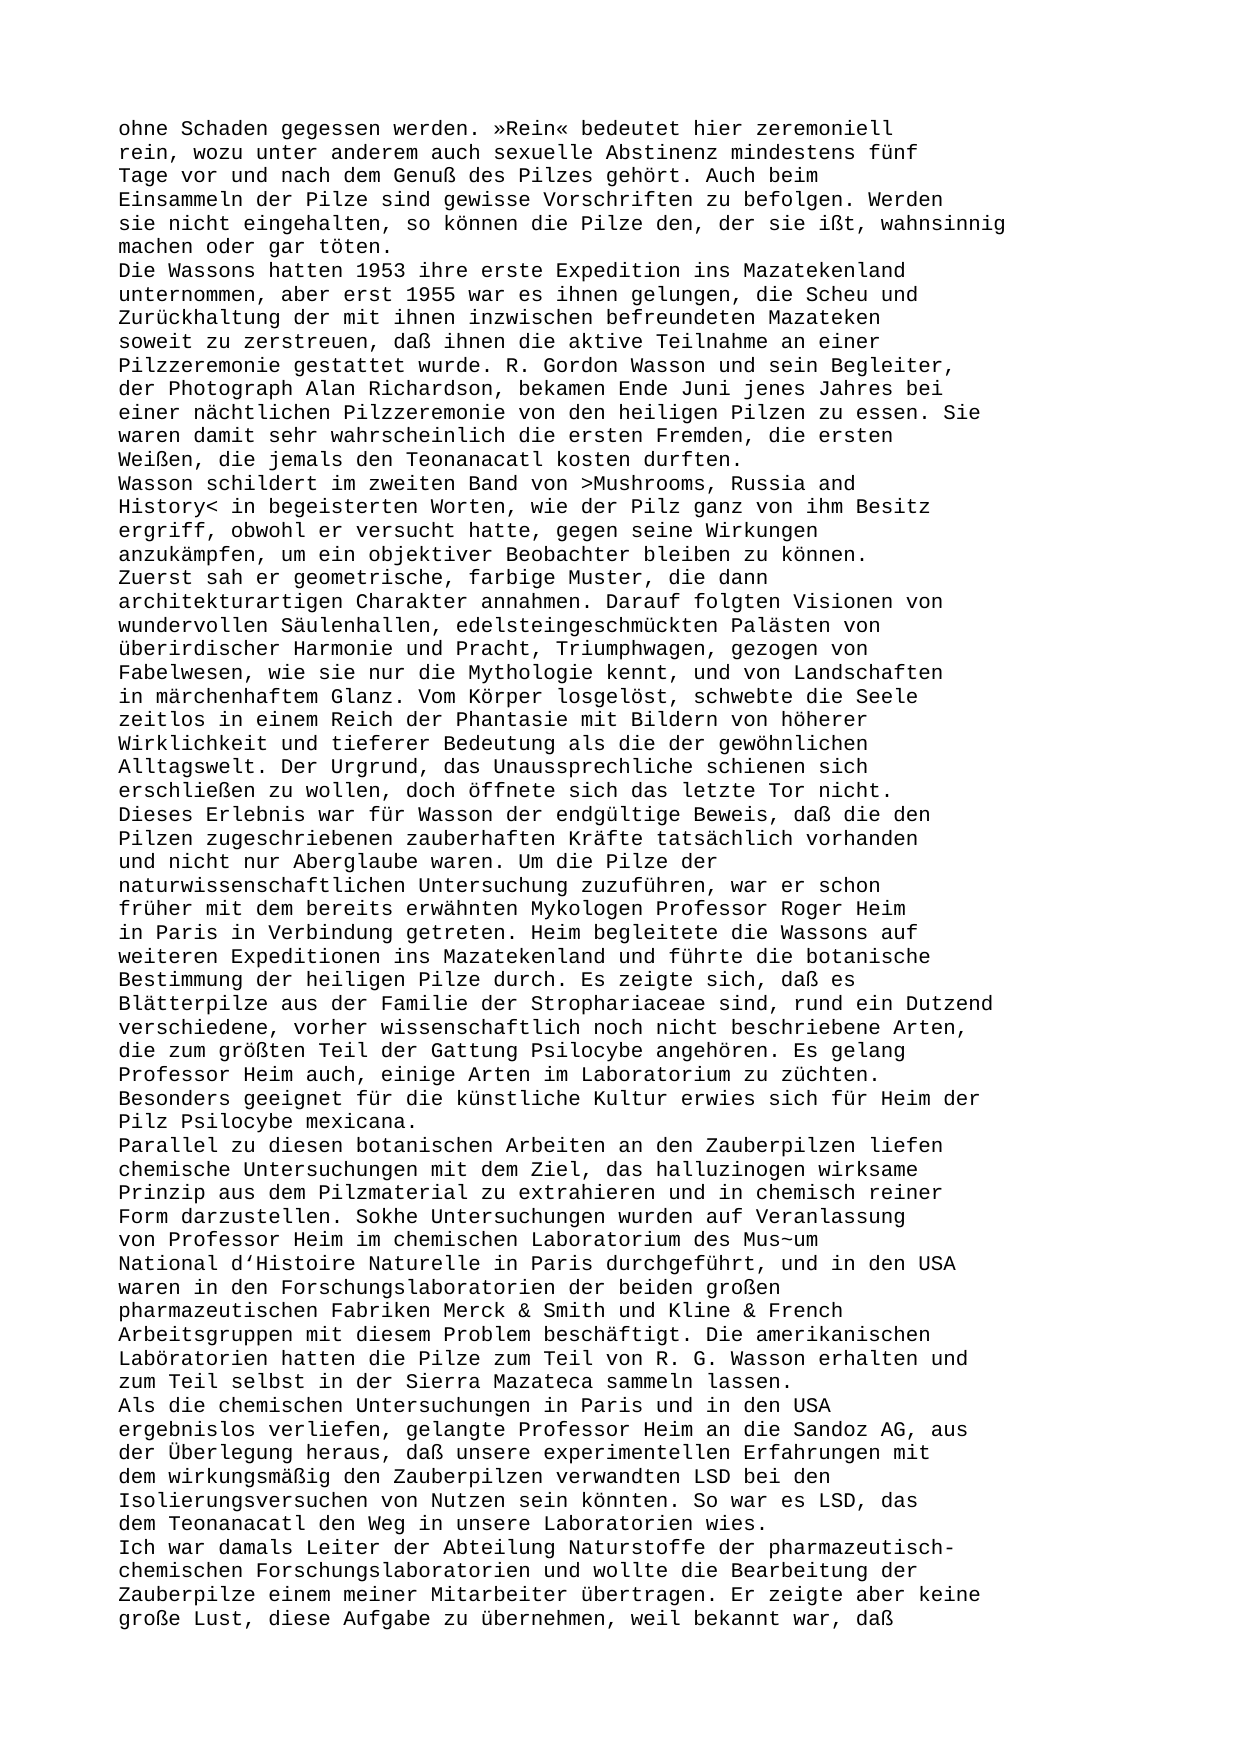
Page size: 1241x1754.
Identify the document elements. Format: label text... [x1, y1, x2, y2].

text in märchenhaftem Glanz. Vom Körper losgelöst, schwebte die Seele [118, 686, 1122, 709]
text weiteren Expeditionen ins Mazatekenland und führte die botanische [118, 946, 1122, 969]
text zum Teil selbst in der Sierra Mazateca sammeln lassen. [118, 1371, 1122, 1395]
text Arbeitsgruppen mit diesem Problem beschäftigt. Die amerikanischen [118, 1324, 1122, 1348]
text überirdischer Harmonie und Pracht, Triumphwagen, gezogen von [118, 638, 1122, 662]
text Zauberpilze einem meiner Mitarbeiter übertragen. Er zeigte aber keine [118, 1584, 1122, 1608]
text ohne Schaden gegessen werden. »Rein« bedeutet hier zeremoniell [118, 118, 1122, 142]
text und nicht nur Aberglaube waren. Um die Pilze der [118, 851, 1122, 875]
text Alltagswelt. Der Urgrund, das Unaussprechliche schienen sich [118, 757, 1122, 780]
text Zuerst sah er geometrische, farbige Muster, die dann [118, 567, 1122, 591]
text dem Teonanacatl den Weg in unsere Laboratorien wies. [118, 1513, 1122, 1537]
text Ich war damals Leiter der Abteilung Naturstoffe der pharmazeutisch- [118, 1537, 1122, 1561]
text der Überlegung heraus, daß unsere experimentellen Erfahrungen mit [118, 1442, 1122, 1466]
text waren damit sehr wahrscheinlich die ersten Fremden, die ersten [118, 426, 1122, 449]
text Professor Heim auch, einige Arten im Laboratorium zu züchten. [118, 1064, 1122, 1088]
text ergebnislos verliefen, gelangte Professor Heim an die Sandoz AG, aus [118, 1419, 1122, 1442]
text Parallel zu diesen botanischen Arbeiten an den Zauberpilzen liefen [118, 1135, 1122, 1158]
text chemischen Forschungslaboratorien und wollte die Bearbeitung der [118, 1561, 1122, 1584]
text Laböratorien hatten die Pilze zum Teil von R. G. Wasson erhalten und [118, 1348, 1122, 1371]
text ergriff, obwohl er versucht hatte, gegen seine Wirkungen [118, 520, 1122, 544]
text Die Wassons hatten 1953 ihre erste Expedition ins Mazatekenland [118, 260, 1122, 284]
text in Paris in Verbindung getreten. Heim begleitete die Wassons auf [118, 922, 1122, 946]
text die zum größten Teil der Gattung Psilocybe angehören. Es gelang [118, 1040, 1122, 1064]
text Pilz Psilocybe mexicana. [118, 1111, 1122, 1135]
text Form darzustellen. Sokhe Untersuchungen wurden auf Veranlassung [118, 1206, 1122, 1229]
text der Photograph Alan Richardson, bekamen Ende Juni jenes Jahres bei [118, 378, 1122, 402]
text Besonders geeignet für die künstliche Kultur erwies sich für Heim der [118, 1088, 1122, 1111]
text von Professor Heim im chemischen Laboratorium des Mus~um [118, 1229, 1122, 1253]
text architekturartigen Charakter annahmen. Darauf folgten Visionen von [118, 591, 1122, 615]
text Tage vor und nach dem Genuß des Pilzes gehört. Auch beim [118, 165, 1122, 189]
text naturwissenschaftlichen Untersuchung zuzuführen, war er schon [118, 875, 1122, 898]
text Blätterpilze aus der Familie der Strophariaceae sind, rund ein Dutzend [118, 993, 1122, 1017]
text Isolierungsversuchen von Nutzen sein könnten. So war es LSD, das [118, 1489, 1122, 1513]
text rein, wozu unter anderem auch sexuelle Abstinenz mindestens fünf [118, 142, 1122, 165]
text chemische Untersuchungen mit dem Ziel, das halluzinogen wirksame [118, 1158, 1122, 1182]
text Wasson schildert im zweiten Band von >Mushrooms, Russia and [118, 473, 1122, 496]
text Einsammeln der Pilze sind gewisse Vorschriften zu befolgen. Werden [118, 189, 1122, 213]
text verschiedene, vorher wissenschaftlich noch nicht beschriebene Arten, [118, 1017, 1122, 1040]
text Pilzen zugeschriebenen zauberhaften Kräfte tatsächlich vorhanden [118, 827, 1122, 851]
text History< in begeisterten Worten, wie der Pilz ganz von ihm Besitz [118, 496, 1122, 520]
text sie nicht eingehalten, so können die Pilze den, der sie ißt, wahnsinnig [118, 213, 1122, 236]
text machen oder gar töten. [118, 236, 1122, 260]
text einer nächtlichen Pilzzeremonie von den heiligen Pilzen zu essen. Sie [118, 402, 1122, 426]
text zeitlos in einem Reich der Phantasie mit Bildern von höherer [118, 709, 1122, 733]
text waren in den Forschungslaboratorien der beiden großen [118, 1277, 1122, 1300]
text National d‘Histoire Naturelle in Paris durchgeführt, und in den USA [118, 1253, 1122, 1277]
text Prinzip aus dem Pilzmaterial zu extrahieren und in chemisch reiner [118, 1182, 1122, 1206]
text dem wirkungsmäßig den Zauberpilzen verwandten LSD bei den [118, 1466, 1122, 1489]
text erschließen zu wollen, doch öffnete sich das letzte Tor nicht. [118, 780, 1122, 804]
text früher mit dem bereits erwähnten Mykologen Professor Roger Heim [118, 898, 1122, 922]
text anzukämpfen, um ein objektiver Beobachter bleiben zu können. [118, 544, 1122, 567]
text wundervollen Säulenhallen, edelsteingeschmückten Palästen von [118, 615, 1122, 638]
text Bestimmung der heiligen Pilze durch. Es zeigte sich, daß es [118, 969, 1122, 993]
text Zurückhaltung der mit ihnen inzwischen befreundeten Mazateken [118, 307, 1122, 331]
text soweit zu zerstreuen, daß ihnen die aktive Teilnahme an einer [118, 331, 1122, 354]
text Dieses Erlebnis war für Wasson der endgültige Beweis, daß die den [118, 804, 1122, 827]
text unternommen, aber erst 1955 war es ihnen gelungen, die Scheu und [118, 284, 1122, 307]
text Pilzzeremonie gestattet wurde. R. Gordon Wasson und sein Begleiter, [118, 354, 1122, 378]
text Weißen, die jemals den Teonanacatl kosten durften. [118, 449, 1122, 473]
text Als die chemischen Untersuchungen in Paris und in den USA [118, 1395, 1122, 1419]
text Wirklichkeit und tieferer Bedeutung als die der gewöhnlichen [118, 733, 1122, 757]
text große Lust, diese Aufgabe zu übernehmen, weil bekannt war, daß [118, 1608, 1122, 1631]
text Fabelwesen, wie sie nur die Mythologie kennt, und von Landschaften [118, 662, 1122, 686]
text pharmazeutischen Fabriken Merck & Smith und Kline & French [118, 1300, 1122, 1324]
